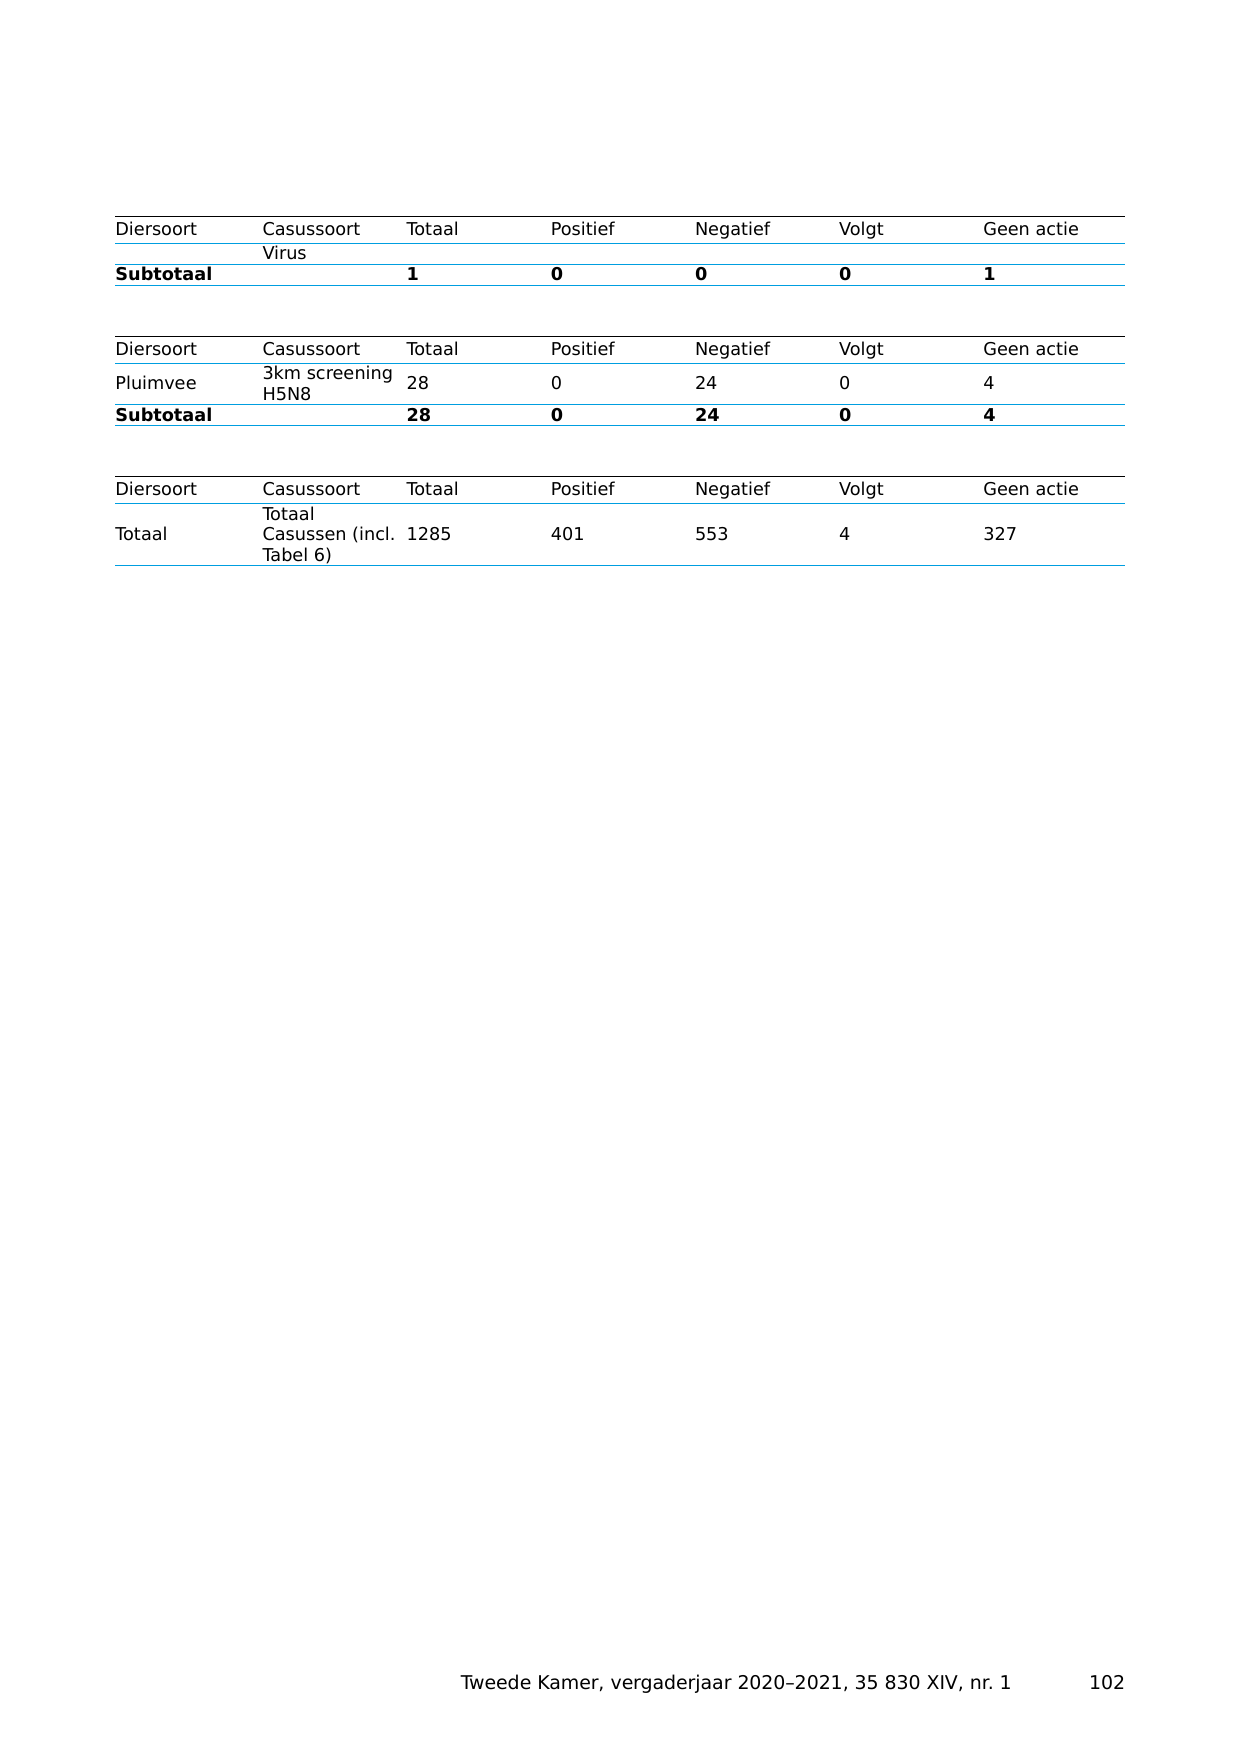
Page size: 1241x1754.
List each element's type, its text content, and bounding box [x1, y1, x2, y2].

table_cell 327 [980, 504, 1125, 565]
table_cell Diersoort [115, 477, 259, 503]
table_cell Volgt [836, 337, 980, 362]
table_cell Casussoort [259, 337, 403, 362]
table_cell Volgt [836, 217, 980, 243]
table_header Screening Aviaire Influenza [115, 311, 1125, 336]
table_cell Totaal [115, 504, 259, 565]
table_cell 28 [404, 364, 548, 404]
table_cell 4 [980, 364, 1125, 404]
table_cell [836, 244, 980, 264]
table_cell Diersoort [115, 217, 259, 243]
table_cell 1285 [404, 504, 548, 565]
table_cell Casussoort [259, 217, 403, 243]
table_cell Totaal [404, 217, 548, 243]
table_cell Geen actie [980, 477, 1125, 503]
table_cell 28 [404, 405, 548, 425]
table_cell Totaal [404, 337, 548, 362]
table_cell 4 [836, 504, 980, 565]
table_cell Subtotaal [115, 265, 259, 285]
table_cell 401 [548, 504, 692, 565]
table_cell Virus [259, 244, 403, 264]
table_cell 24 [692, 364, 836, 404]
table_cell 0 [548, 364, 692, 404]
table_cell Negatief [692, 217, 836, 243]
table_cell 0 [836, 405, 980, 425]
table_header Visziekten [115, 191, 1125, 216]
table_cell 553 [692, 504, 836, 565]
table_cell 1 [404, 265, 548, 285]
table_cell [259, 405, 403, 425]
table_cell Pluimvee [115, 364, 259, 404]
table_cell [548, 244, 692, 264]
table_cell 24 [692, 405, 836, 425]
table_cell Positief [548, 337, 692, 362]
table_cell 0 [692, 265, 836, 285]
table_cell Diersoort [115, 337, 259, 362]
table_cell Totaal Casussen (incl. Tabel 6) [259, 504, 403, 565]
table_cell Casussoort [259, 477, 403, 503]
table_cell 1 [980, 265, 1125, 285]
table_cell [692, 244, 836, 264]
table_cell Totaal [404, 477, 548, 503]
table_header Totaal casussen [115, 451, 1125, 476]
table_cell 0 [836, 265, 980, 285]
table_cell Volgt [836, 477, 980, 503]
table_cell 0 [548, 405, 692, 425]
table_cell [259, 265, 403, 285]
table_cell 3km screening H5N8 [259, 364, 403, 404]
table_cell Geen actie [980, 337, 1125, 362]
table_cell Geen actie [980, 217, 1125, 243]
table_cell [115, 244, 259, 264]
table_cell Positief [548, 477, 692, 503]
table_cell 0 [548, 265, 692, 285]
table_cell [980, 244, 1125, 264]
table_cell Positief [548, 217, 692, 243]
table_cell Negatief [692, 337, 836, 362]
table_cell 0 [836, 364, 980, 404]
table_cell Subtotaal [115, 405, 259, 425]
table_cell [404, 244, 548, 264]
table_cell Negatief [692, 477, 836, 503]
table_cell 4 [980, 405, 1125, 425]
